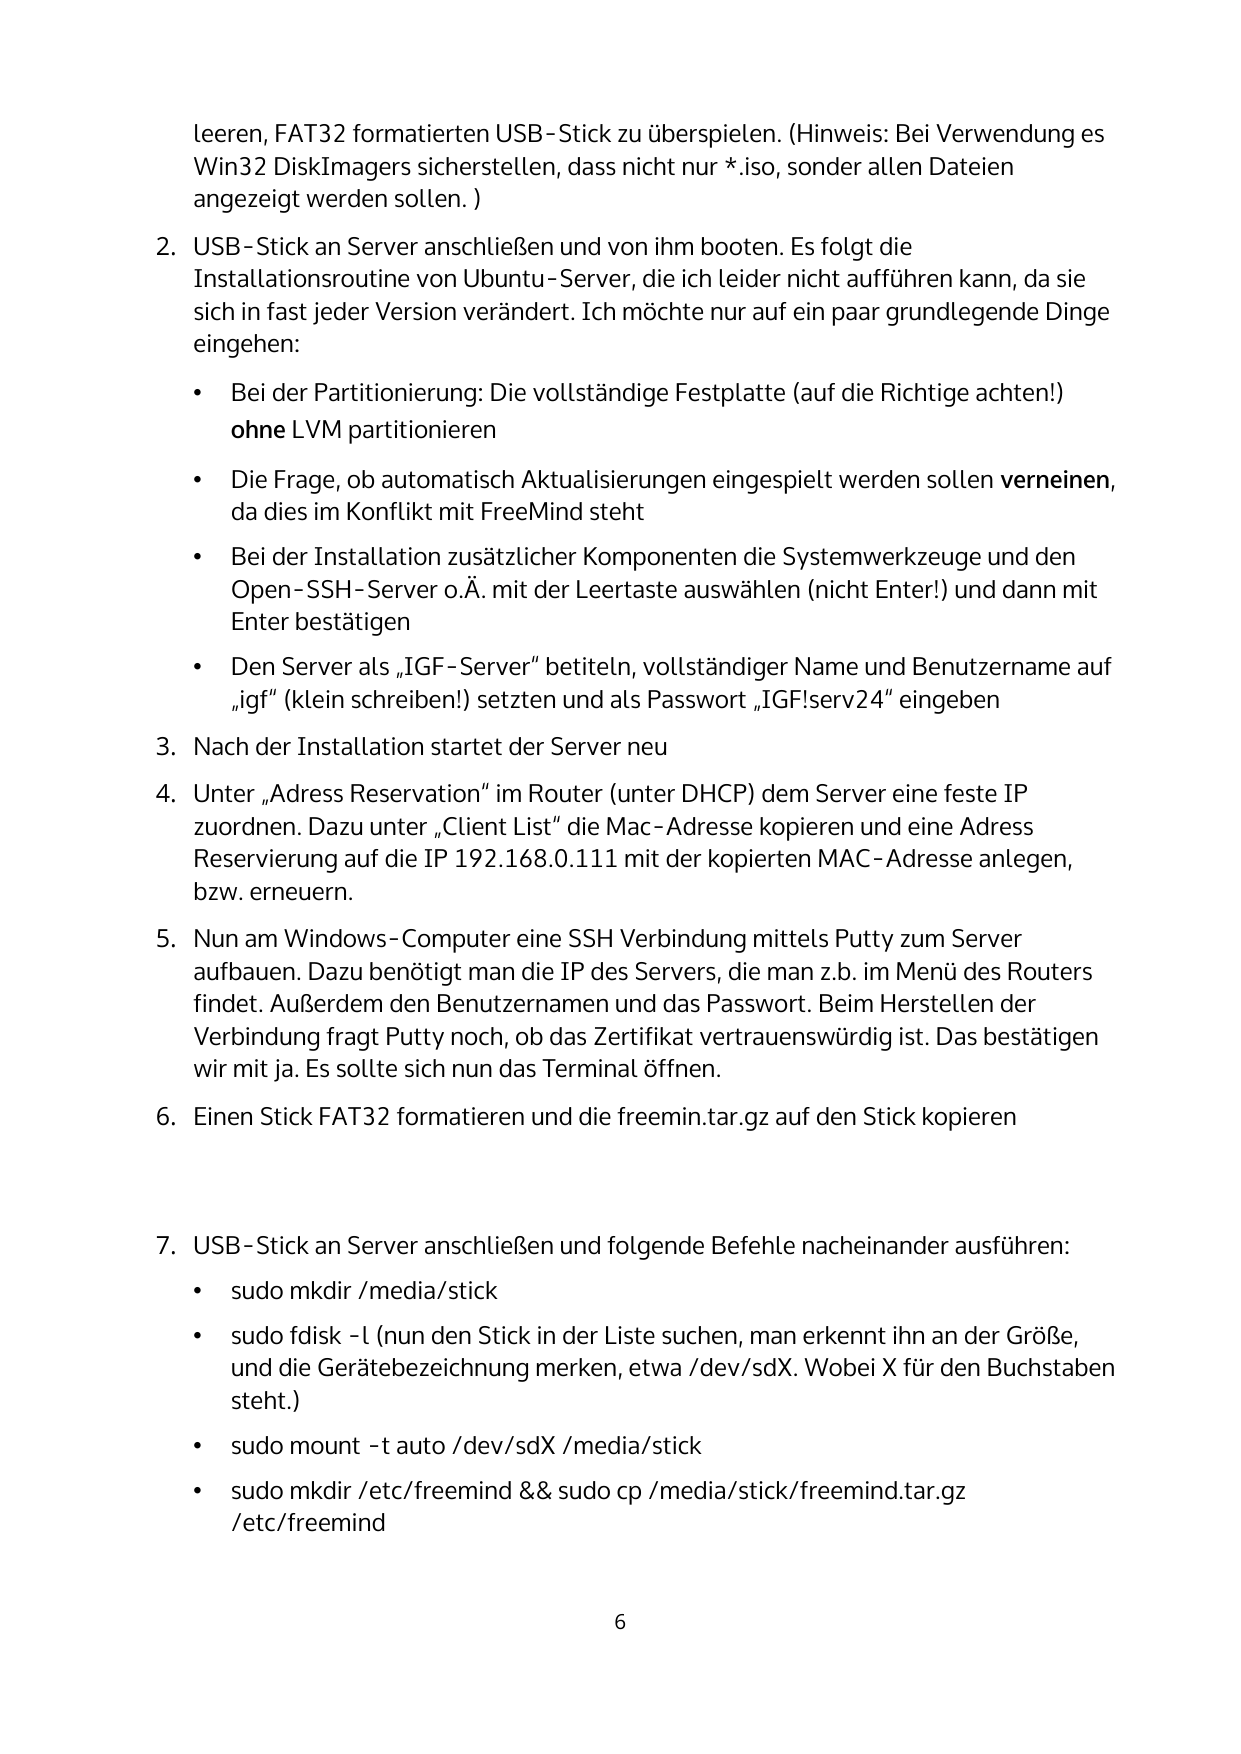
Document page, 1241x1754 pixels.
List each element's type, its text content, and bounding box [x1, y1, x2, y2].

list Einen Stick FAT32 formatieren und die freemin.tar.gz auf den Stick kopieren [156, 1098, 1122, 1133]
list sudo fdisk -l (nun den Stick in der Liste suchen, man erkennt ihn an der Größe, und die Gerätebezeichnung merken, etwa /dev/sdX. Wobei X für den Buchstaben steht.) [193, 1320, 1122, 1417]
list leeren, FAT32 formatierten USB-Stick zu überspielen. (Hinweis: Bei Verwendung es Win32 DiskImagers sicherstellen, dass nicht nur *.iso, sonder allen Dateien angezeigt werden sollen. ) [156, 118, 1122, 216]
list Bei der Installation zusätzlicher Komponenten die Systemwerkzeuge und den Open-SSH-Server o.Ä. mit der Leertaste auswählen (nicht Enter!) und dann mit Enter bestätigen [193, 541, 1122, 639]
list Unter „Adress Reservation“ im Router (unter DHCP) dem Server eine feste IP zuordnen. Dazu unter „Client List“ die Mac-Adresse kopieren und eine Adress Reservierung auf die IP 192.168.0.111 mit der kopierten MAC-Adresse anlegen, bzw. erneuern. [156, 776, 1122, 908]
list sudo mkdir /media/stick [193, 1275, 1122, 1307]
list Nun am Windows-Computer eine SSH Verbindung mittels Putty zum Server aufbauen. Dazu benötigt man die IP des Servers, die man z.b. im Menü des Routers findet. Außerdem den Benutzernamen und das Passwort. Beim Herstellen der Verbindung fragt Putty noch, ob das Zertifikat vertrauenswürdig ist. Das bestätigen wir mit ja. Es sollte sich nun das Terminal öffnen. [156, 921, 1122, 1086]
list USB-Stick an Server anschließen und von ihm booten. Es folgt die Installationsroutine von Ubuntu-Server, die ich leider nicht aufführen kann, da sie sich in fast jeder Version verändert. Ich möchte nur auf ein paar grundlegende Dinge eingehen: [156, 228, 1122, 361]
list sudo mount -t auto /dev/sdX /media/stick [193, 1430, 1122, 1462]
list USB-Stick an Server anschließen und folgende Befehle nacheinander ausführen: [156, 1227, 1122, 1262]
list Nach der Installation startet der Server neu [156, 729, 1122, 763]
list sudo mkdir /etc/freemind && sudo cp /media/stick/freemind.tar.gz /etc/freemind [193, 1475, 1122, 1540]
list Bei der Partitionierung: Die vollständige Festplatte (auf die Richtige achten!) ohne LVM partitionieren [193, 373, 1122, 447]
list Die Frage, ob automatisch Aktualisierungen eingespielt werden sollen verneinen, da dies im Konflikt mit FreeMind steht [193, 459, 1122, 529]
list Den Server als „IGF-Server“ betiteln, vollständiger Name und Benutzername auf „igf“ (klein schreiben!) setzten und als Passwort „IGF!serv24“ eingeben [193, 651, 1122, 716]
